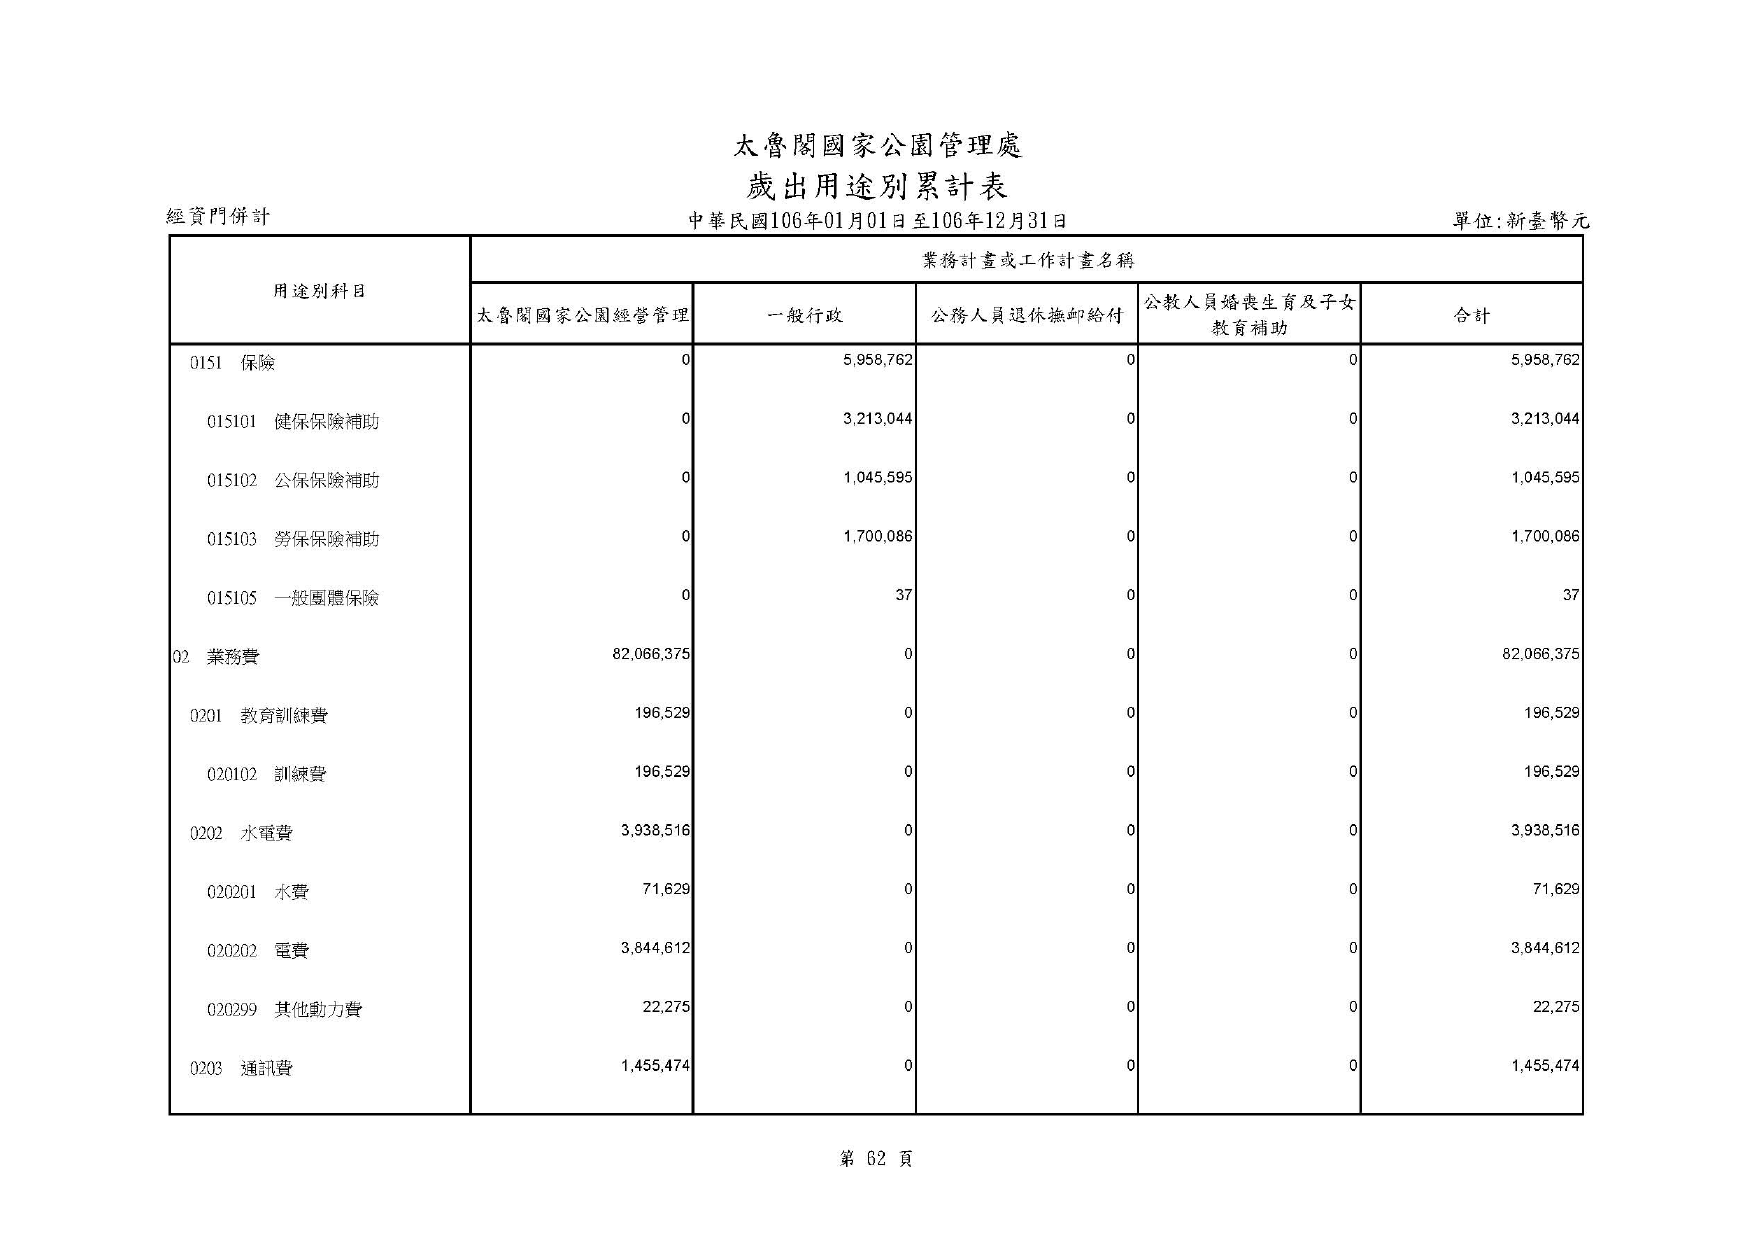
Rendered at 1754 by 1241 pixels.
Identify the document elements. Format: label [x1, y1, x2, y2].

picture [59, 59, 1695, 1216]
